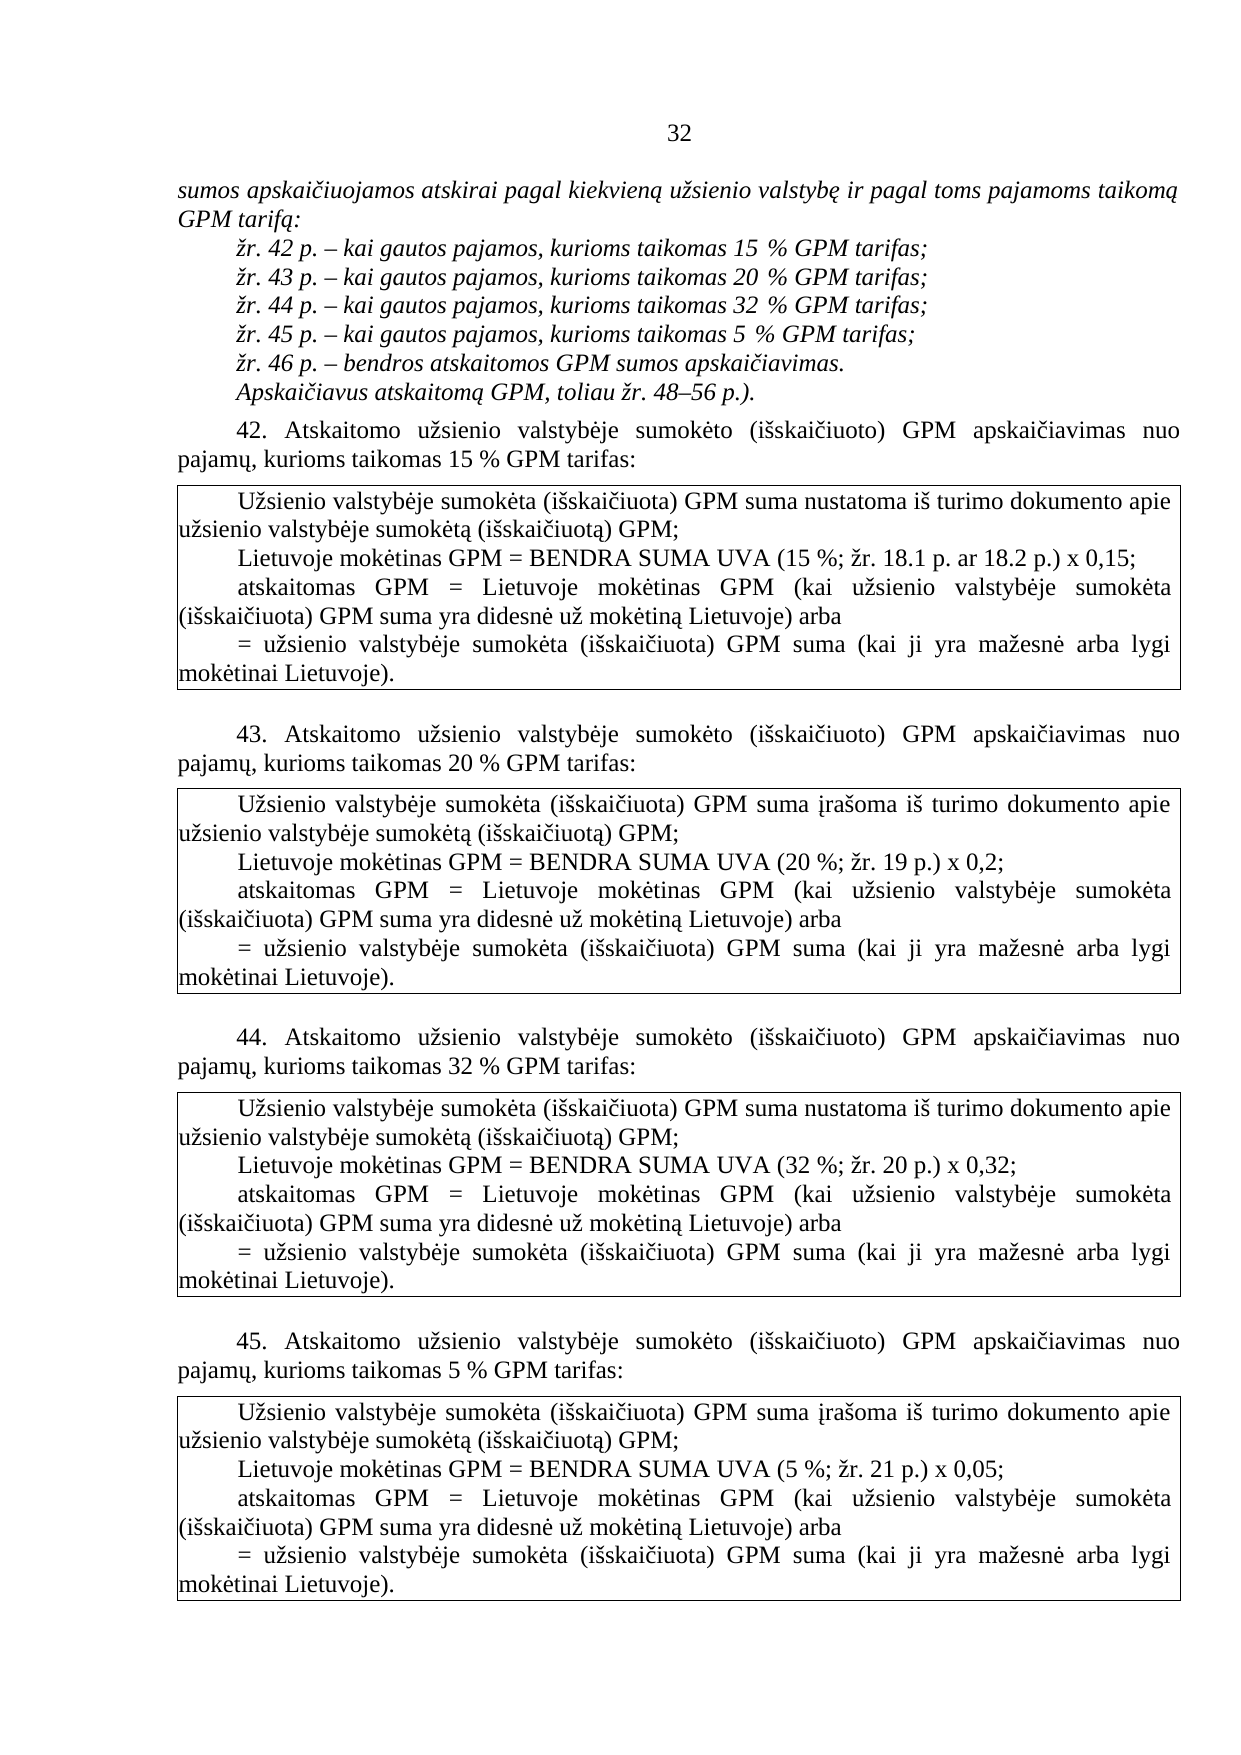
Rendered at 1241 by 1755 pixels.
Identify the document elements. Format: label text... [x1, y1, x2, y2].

text žr. 46 p. – bendros atskaitomos GPM sumos apskaičiavimas. [177, 348, 1181, 377]
text Užsienio valstybėje sumokėta (išskaičiuota) GPM suma nustatoma iš turimo dokumento apie užsienio valstybėje sumokėtą (išskaičiuotą) GPM; [178, 1093, 1180, 1149]
text = užsienio valstybėje sumokėta (išskaičiuota) GPM suma (kai ji yra mažesnė arba lygi mokėtinai Lietuvoje). [178, 628, 1180, 689]
text atskaitomas GPM = Lietuvoje mokėtinas GPM (kai užsienio valstybėje sumokėta (išskaičiuota) GPM suma yra didesnė už mokėtiną Lietuvoje) arba [178, 1482, 1180, 1539]
text 44. Atskaitomo užsienio valstybėje sumokėto (išskaičiuoto) GPM apskaičiavimas nuo pajamų, kurioms taikomas 32 % GPM tarifas: [177, 1022, 1181, 1080]
text atskaitomas GPM = Lietuvoje mokėtinas GPM (kai užsienio valstybėje sumokėta (išskaičiuota) GPM suma yra didesnė už mokėtiną Lietuvoje) arba [178, 571, 1180, 628]
text žr. 43 p. – kai gautos pajamos, kurioms taikomas 20 % GPM tarifas; [177, 262, 1181, 291]
text Lietuvoje mokėtinas GPM = BENDRA SUMA UVA (15 %; žr. 18.1 p. ar 18.2 p.) x 0,15; [178, 542, 1180, 571]
text Lietuvoje mokėtinas GPM = BENDRA SUMA UVA (5 %; žr. 21 p.) x 0,05; [178, 1453, 1180, 1482]
text žr. 44 p. – kai gautos pajamos, kurioms taikomas 32 % GPM tarifas; [177, 291, 1181, 319]
text Užsienio valstybėje sumokėta (išskaičiuota) GPM suma įrašoma iš turimo dokumento apie užsienio valstybėje sumokėtą (išskaičiuotą) GPM; [178, 1397, 1180, 1453]
text Užsienio valstybėje sumokėta (išskaičiuota) GPM suma įrašoma iš turimo dokumento apie užsienio valstybėje sumokėtą (išskaičiuotą) GPM; [178, 789, 1180, 846]
text žr. 45 p. – kai gautos pajamos, kurioms taikomas 5 % GPM tarifas; [177, 319, 1181, 348]
text žr. 42 p. – kai gautos pajamos, kurioms taikomas 15 % GPM tarifas; [177, 233, 1181, 262]
text Apskaičiavus atskaitomą GPM, toliau žr. 48–56 p.). [177, 377, 1181, 406]
text 42. Atskaitomo užsienio valstybėje sumokėto (išskaičiuoto) GPM apskaičiavimas nuo pajamų, kurioms taikomas 15 % GPM tarifas: [177, 415, 1181, 473]
text Lietuvoje mokėtinas GPM = BENDRA SUMA UVA (32 %; žr. 20 p.) x 0,32; [178, 1149, 1180, 1178]
text Užsienio valstybėje sumokėta (išskaičiuota) GPM suma nustatoma iš turimo dokumento apie užsienio valstybėje sumokėtą (išskaičiuotą) GPM; [178, 486, 1180, 542]
text = užsienio valstybėje sumokėta (išskaičiuota) GPM suma (kai ji yra mažesnė arba lygi mokėtinai Lietuvoje). [178, 1539, 1180, 1600]
text = užsienio valstybėje sumokėta (išskaičiuota) GPM suma (kai ji yra mažesnė arba lygi mokėtinai Lietuvoje). [178, 932, 1180, 993]
text atskaitomas GPM = Lietuvoje mokėtinas GPM (kai užsienio valstybėje sumokėta (išskaičiuota) GPM suma yra didesnė už mokėtiną Lietuvoje) arba [178, 1178, 1180, 1236]
text sumos apskaičiuojamos atskirai pagal kiekvieną užsienio valstybę ir pagal toms pajamoms taikomą GPM tarifą: [177, 176, 1181, 233]
text Lietuvoje mokėtinas GPM = BENDRA SUMA UVA (20 %; žr. 19 p.) x 0,2; [178, 846, 1180, 874]
text atskaitomas GPM = Lietuvoje mokėtinas GPM (kai užsienio valstybėje sumokėta (išskaičiuota) GPM suma yra didesnė už mokėtiną Lietuvoje) arba [178, 874, 1180, 932]
text = užsienio valstybėje sumokėta (išskaičiuota) GPM suma (kai ji yra mažesnė arba lygi mokėtinai Lietuvoje). [178, 1236, 1180, 1296]
text 45. Atskaitomo užsienio valstybėje sumokėto (išskaičiuoto) GPM apskaičiavimas nuo pajamų, kurioms taikomas 5 % GPM tarifas: [177, 1326, 1181, 1384]
text 43. Atskaitomo užsienio valstybėje sumokėto (išskaičiuoto) GPM apskaičiavimas nuo pajamų, kurioms taikomas 20 % GPM tarifas: [177, 719, 1181, 776]
